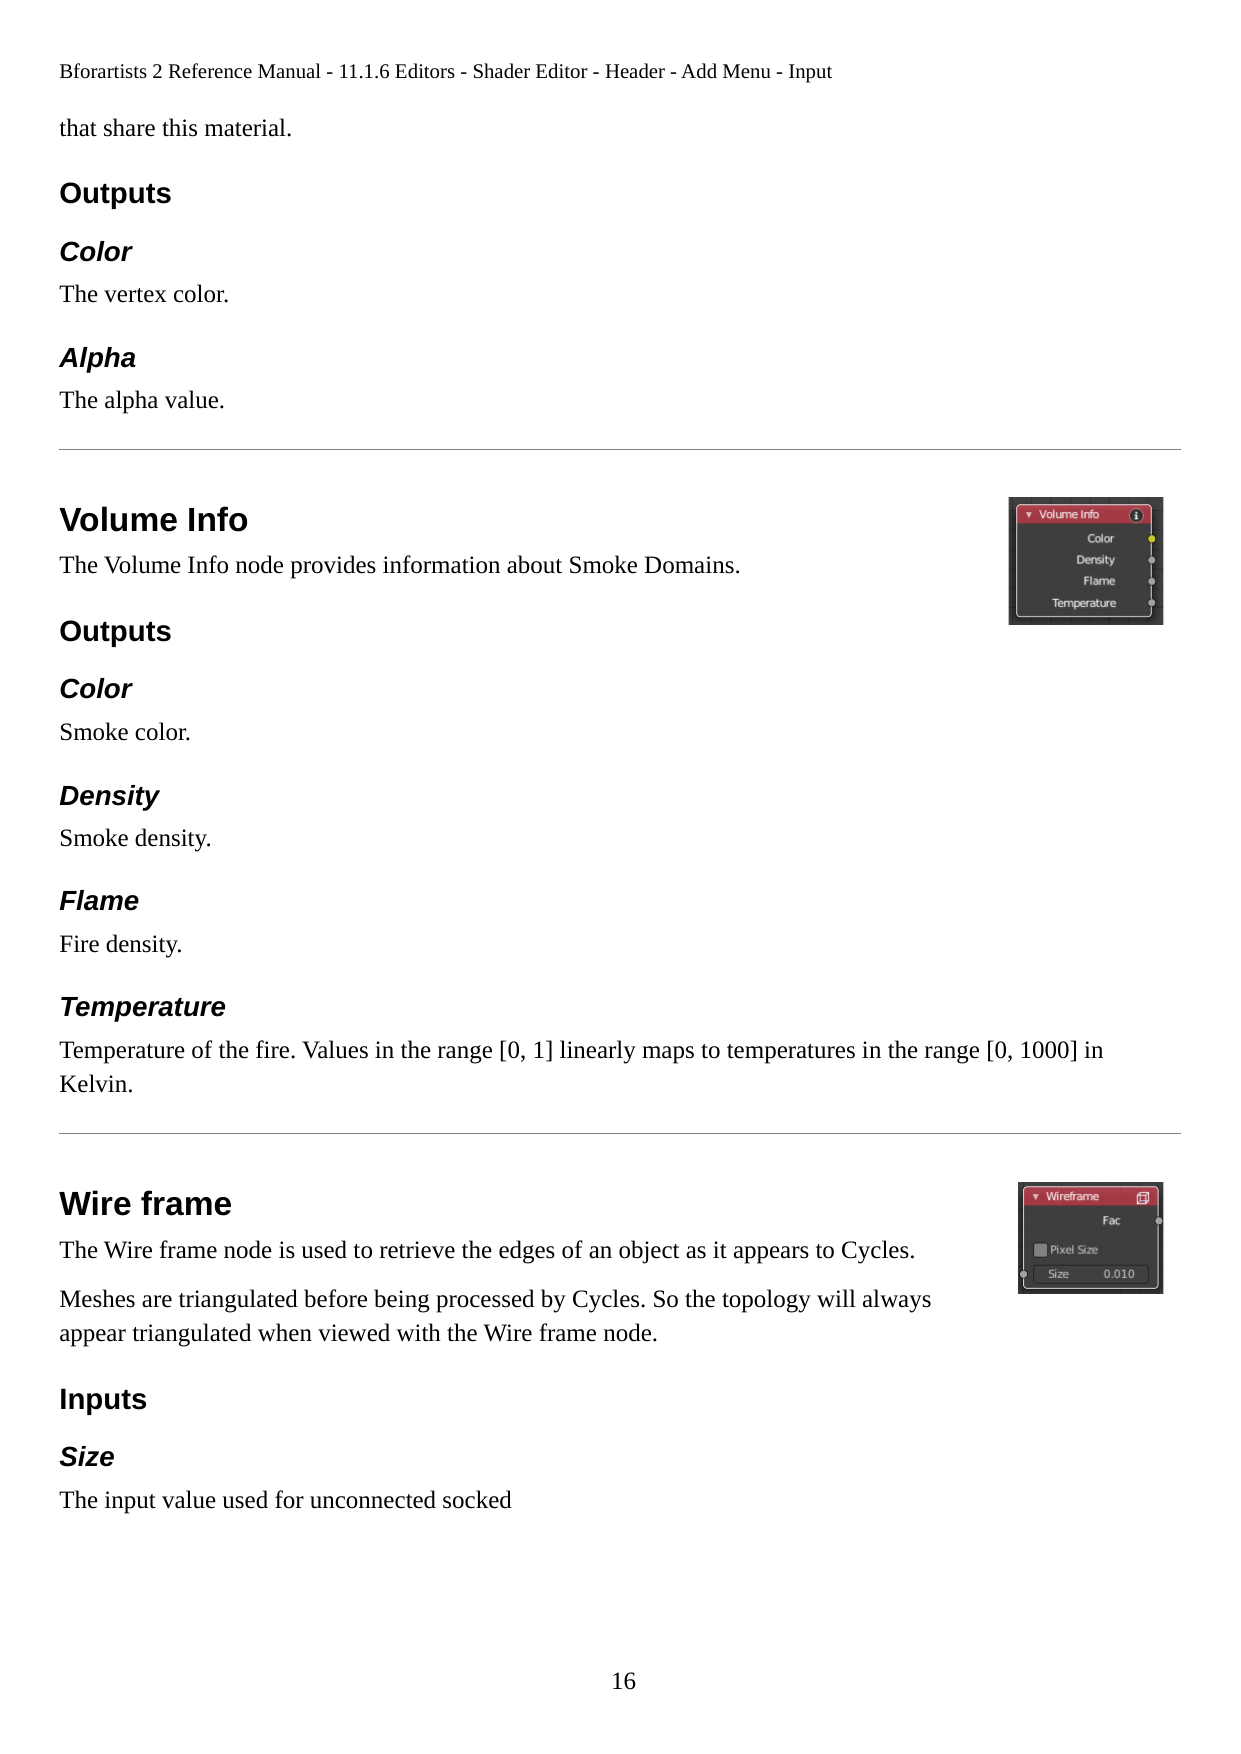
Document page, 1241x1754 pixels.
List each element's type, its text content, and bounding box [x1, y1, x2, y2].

text Meshes are triangulated before being processed by Cycles. So the topology will always appear triangulated when viewed with the Wire frame node. [59, 1284, 1181, 1347]
subtitle Volume Info [59, 499, 1008, 538]
text Smoke color. [59, 717, 1181, 746]
subtitle Wire frame [59, 1184, 1018, 1222]
subtitle Alpha [59, 341, 1181, 373]
text The Volume Info node provides information about Smoke Domains. [59, 551, 1008, 579]
text The vertex color. [59, 279, 1181, 308]
subtitle Size [59, 1441, 1181, 1473]
text The Wire frame node is used to retrieve the edges of an object as it appears to Cycles. [59, 1235, 1018, 1263]
subtitle Temperature [59, 991, 1181, 1023]
subtitle [1164, 1184, 1181, 1222]
subtitle Flame [59, 885, 1181, 917]
text Temperature of the fire. Values in the range [0, 1] linearly maps to temperatures in the range [0, 1000] in Kelvin. [59, 1035, 1181, 1098]
text Smoke density. [59, 823, 1181, 852]
picture [1008, 497, 1164, 625]
picture [1018, 1182, 1164, 1294]
subtitle Color [59, 673, 1181, 705]
text The alpha value. [59, 385, 1181, 414]
text that share this material. [59, 113, 1181, 141]
subtitle [1164, 499, 1181, 538]
subtitle Inputs [59, 1382, 1181, 1416]
text The input value used for unconnected socked [59, 1485, 1181, 1514]
subtitle Outputs [59, 176, 1181, 210]
subtitle Outputs [59, 614, 1181, 648]
subtitle Density [59, 779, 1181, 811]
subtitle Color [59, 235, 1181, 267]
text Fire density. [59, 929, 1181, 958]
